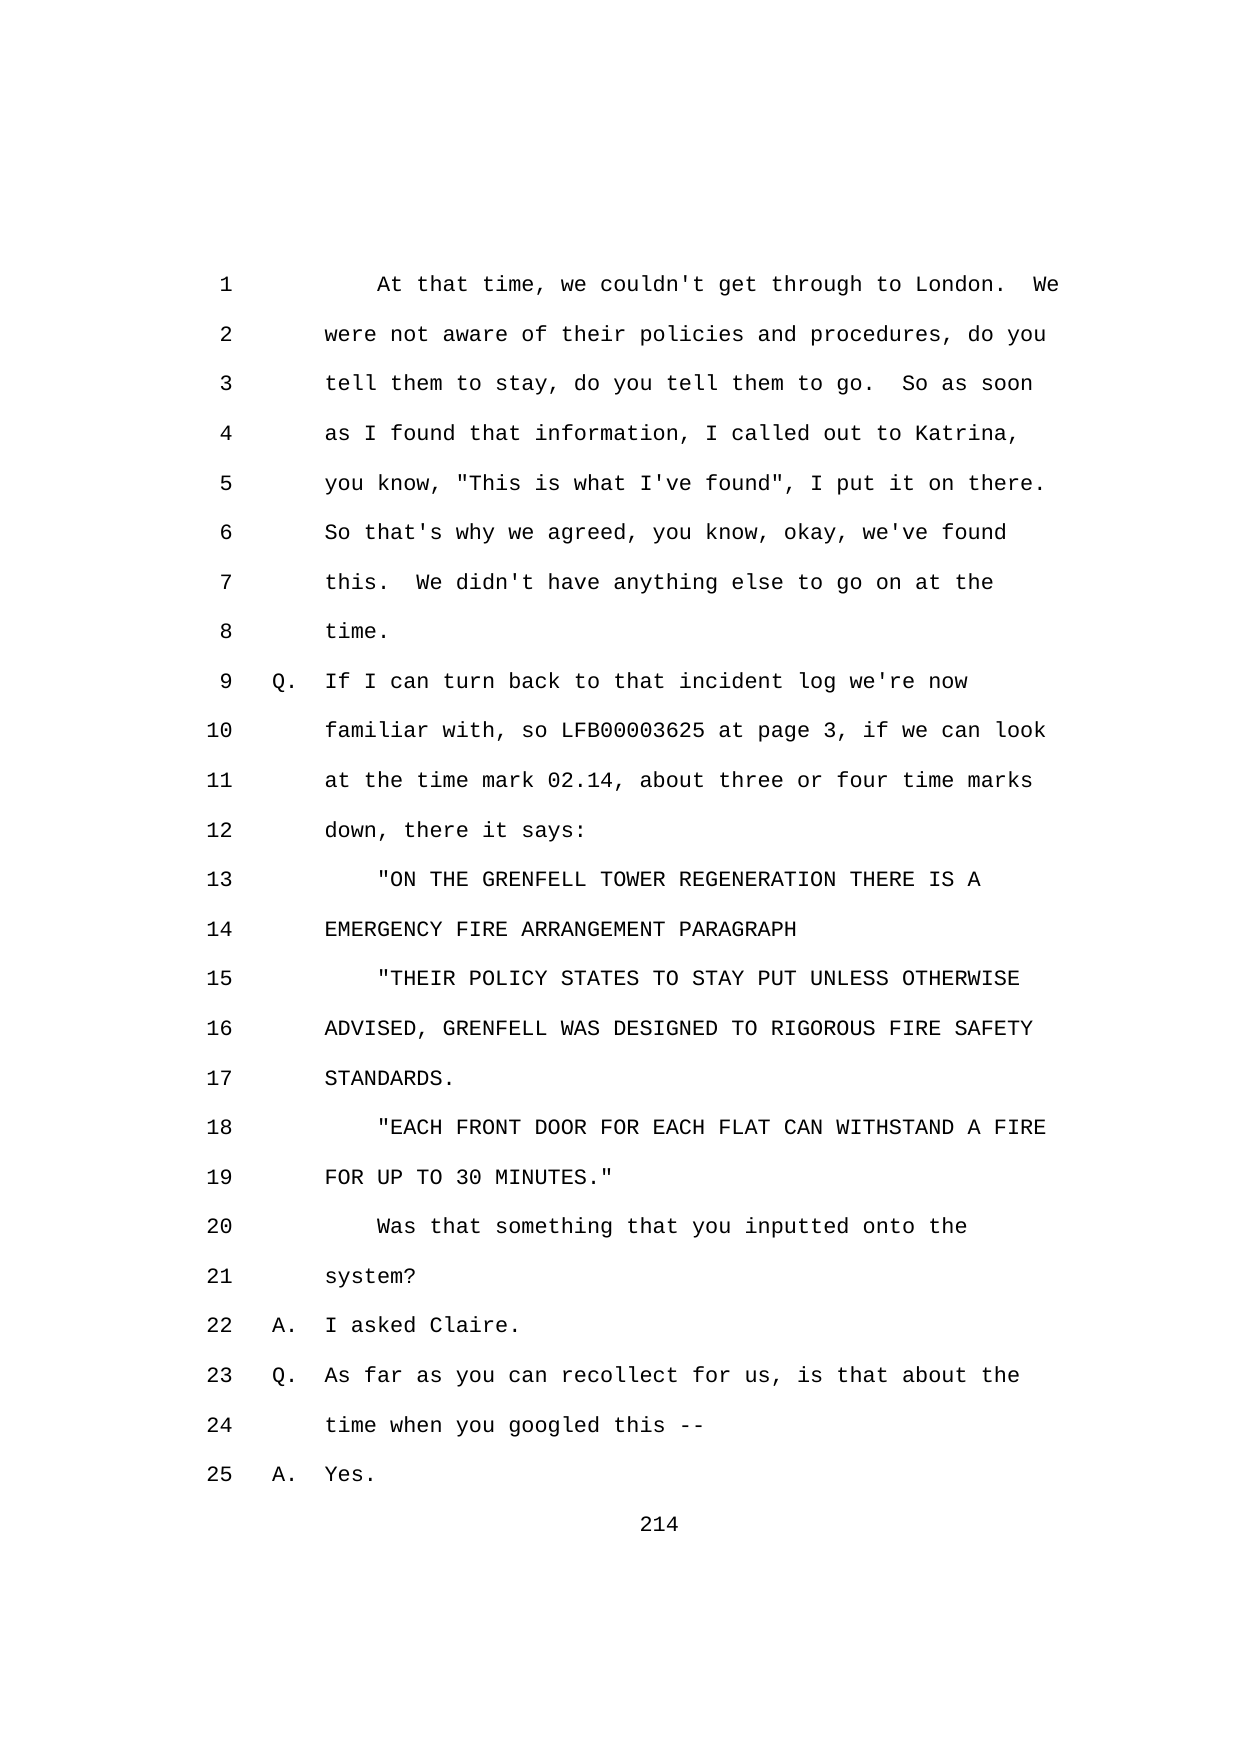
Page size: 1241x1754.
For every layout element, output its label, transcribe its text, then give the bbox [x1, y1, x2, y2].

text 23 Q. As far as you can recollect for us, is that about the [75, 1364, 1165, 1389]
text 9 Q. If I can turn back to that incident log we're now [75, 670, 1165, 695]
text 17 STANDARDS. [75, 1067, 1165, 1091]
text 3 tell them to stay, do you tell them to go. So as soon [75, 372, 1165, 397]
text 20 Was that something that you inputted onto the [75, 1215, 1165, 1240]
text 8 time. [75, 620, 1165, 645]
text 5 you know, "This is what I've found", I put it on there. [75, 472, 1165, 496]
text 15 "THEIR POLICY STATES TO STAY PUT UNLESS OTHERWISE [75, 967, 1165, 992]
text 13 "ON THE GRENFELL TOWER REGENERATION THERE IS A [75, 868, 1165, 893]
text 24 time when you googled this -- [75, 1414, 1165, 1438]
text 16 ADVISED, GRENFELL WAS DESIGNED TO RIGOROUS FIRE SAFETY [75, 1017, 1165, 1042]
text 19 FOR UP TO 30 MINUTES." [75, 1166, 1165, 1191]
text 12 down, there it says: [75, 819, 1165, 843]
text 1 At that time, we couldn't get through to London. We [75, 273, 1165, 298]
text 2 were not aware of their policies and procedures, do you [75, 323, 1165, 348]
text 21 system? [75, 1265, 1165, 1290]
text 7 this. We didn't have anything else to go on at the [75, 571, 1165, 596]
text 18 "EACH FRONT DOOR FOR EACH FLAT CAN WITHSTAND A FIRE [75, 1116, 1165, 1141]
text 10 familiar with, so LFB00003625 at page 3, if we can look [75, 719, 1165, 744]
text 11 at the time mark 02.14, about three or four time marks [75, 769, 1165, 794]
text 25 A. Yes. [75, 1463, 1165, 1488]
text 6 So that's why we agreed, you know, okay, we've found [75, 521, 1165, 546]
text 14 EMERGENCY FIRE ARRANGEMENT PARAGRAPH [75, 918, 1165, 943]
text 214 [75, 1513, 1165, 1538]
text 22 A. I asked Claire. [75, 1314, 1165, 1339]
text 4 as I found that information, I called out to Katrina, [75, 422, 1165, 447]
